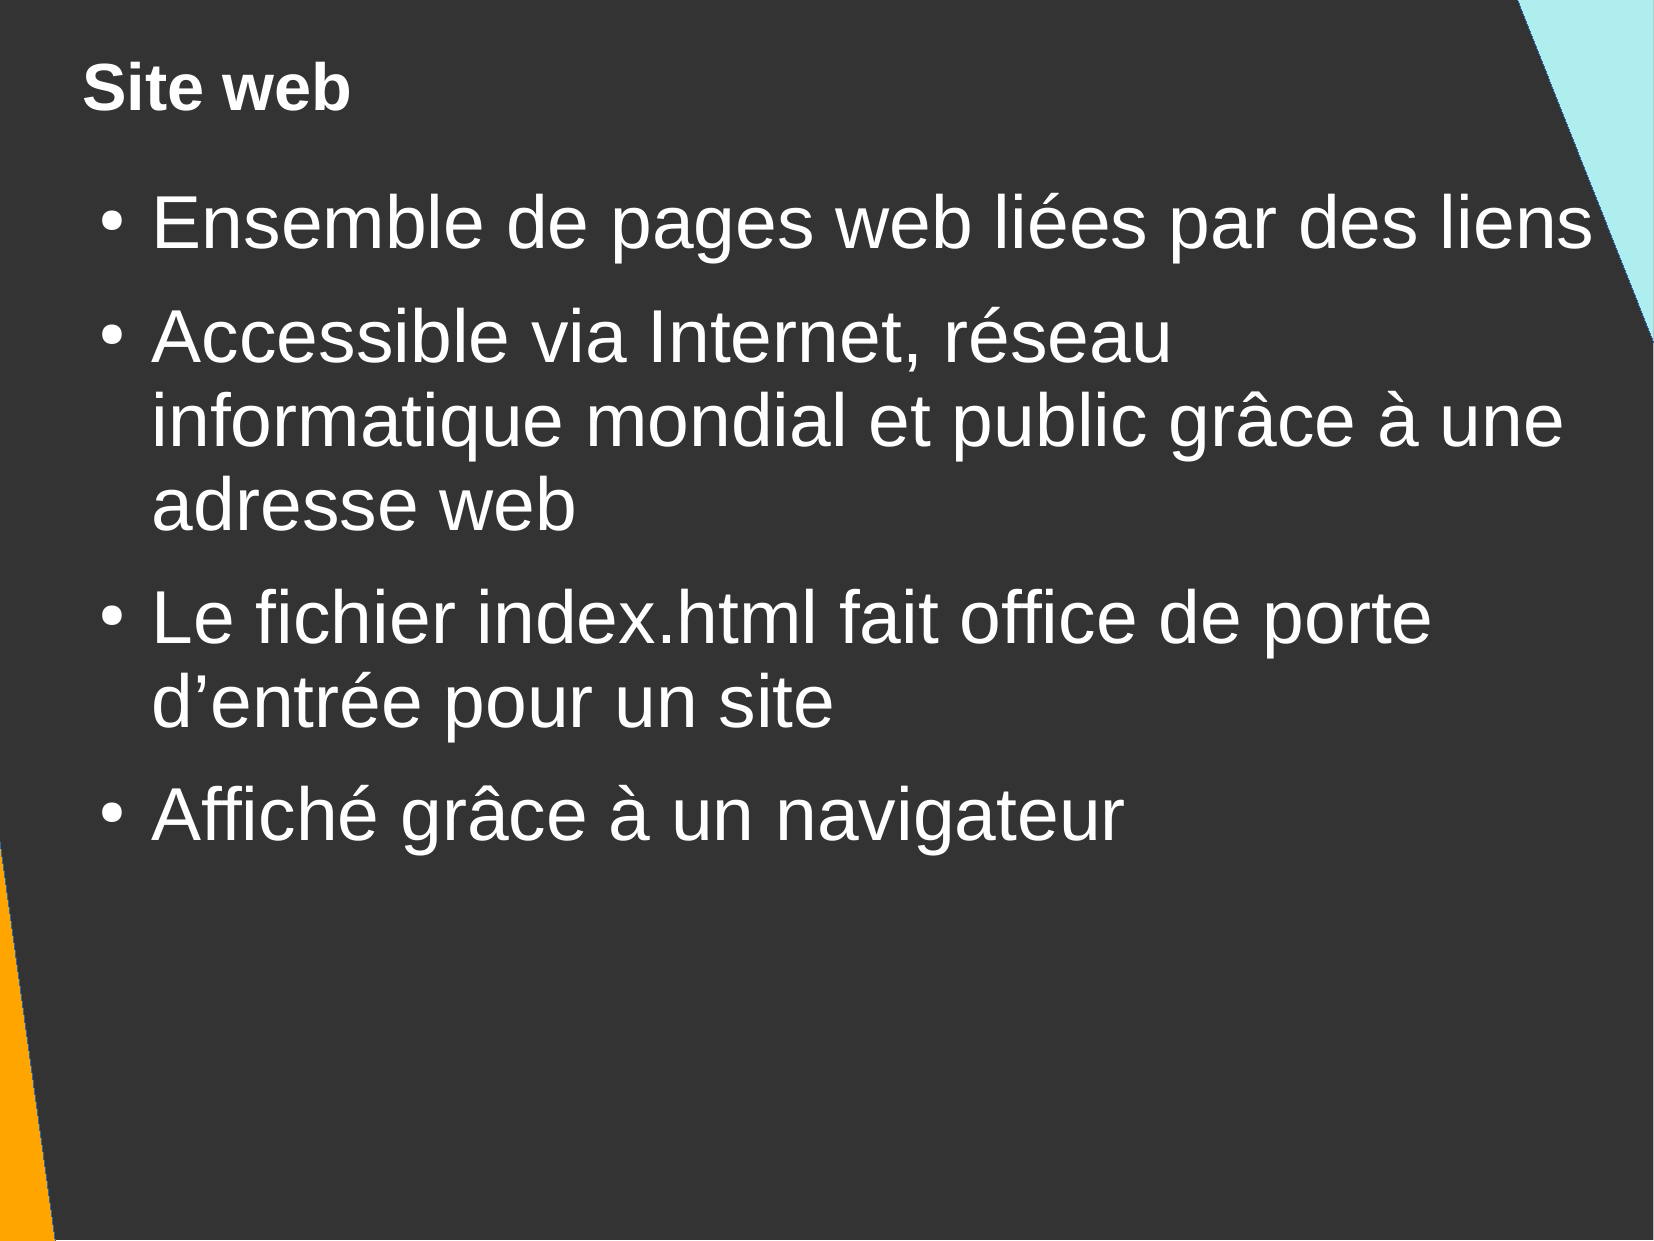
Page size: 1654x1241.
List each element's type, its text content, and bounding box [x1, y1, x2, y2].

title Site web [82, 49, 1571, 153]
text_box [0, 841, 56, 1241]
list Ensemble de pages web liées par des liens Accessible via Internet, réseau informatique mondial et public grâce à une adresse web Le fichier index.html fait office de porte d’entrée pour un site Affiché grâce à un navigateur [81, 180, 1606, 901]
text_box [1517, 0, 1654, 343]
